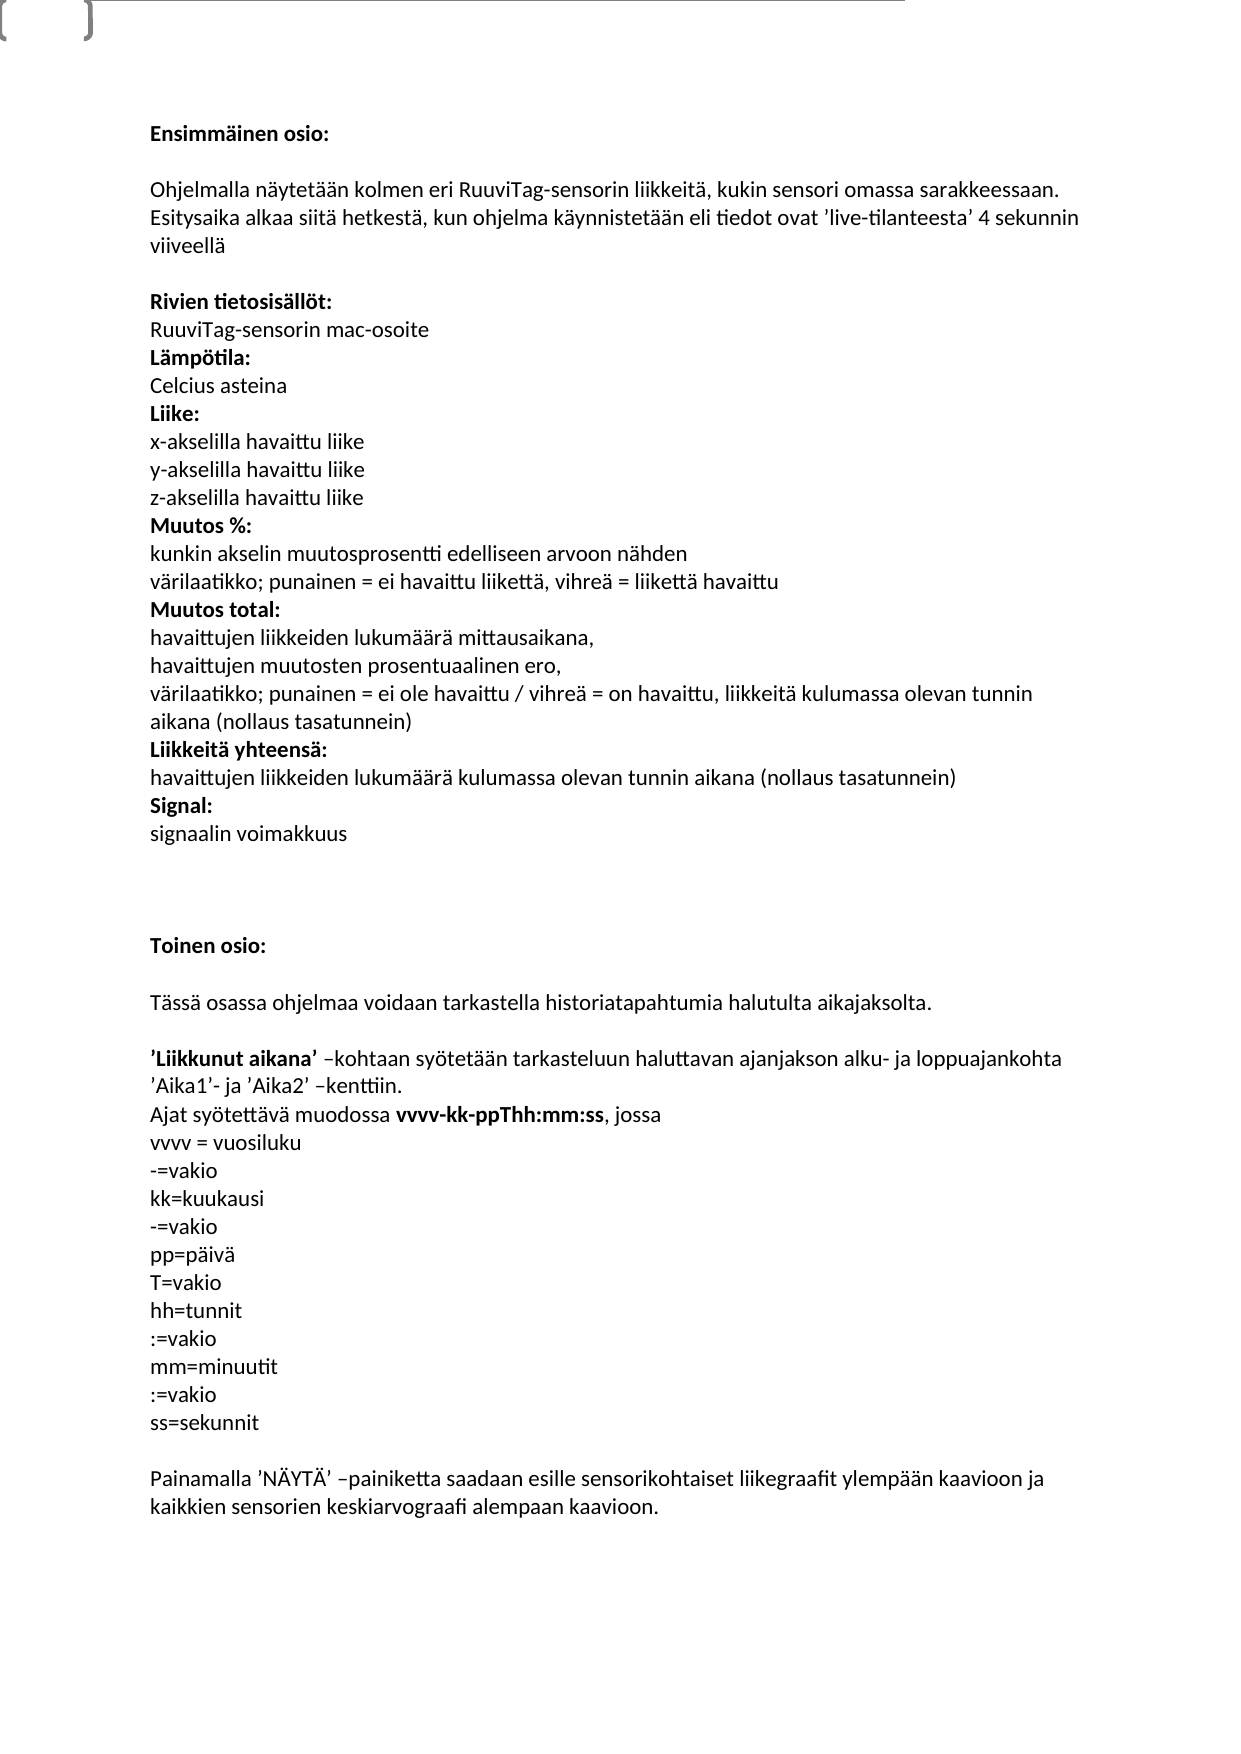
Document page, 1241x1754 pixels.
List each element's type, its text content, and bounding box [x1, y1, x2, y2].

text Lämpötila: [150, 343, 1090, 371]
text mm=minuutit [150, 1352, 1090, 1380]
text -=vakio [150, 1212, 1090, 1240]
text -=vakio [150, 1156, 1090, 1184]
text kk=kuukausi [150, 1184, 1090, 1212]
text signaalin voimakkuus [150, 819, 1090, 847]
text Ajat syötettävä muodossa vvvv-kk-ppThh:mm:ss, jossa [150, 1100, 1090, 1128]
text Rivien tietosisällöt: [150, 287, 1090, 315]
text värilaatikko; punainen = ei ole havaittu / vihreä = on havaittu, liikkeitä kulumassa olevan tunnin aikana (nollaus tasatunnein) [150, 679, 1090, 735]
text Muutos total: [150, 595, 1090, 623]
text :=vakio [150, 1380, 1090, 1408]
text kunkin akselin muutosprosentti edelliseen arvoon nähden [150, 539, 1090, 567]
text x-akselilla havaittu liike [150, 427, 1090, 455]
text vvvv = vuosiluku [150, 1128, 1090, 1156]
text hh=tunnit [150, 1296, 1090, 1324]
text Tässä osassa ohjelmaa voidaan tarkastella historiatapahtumia halutulta aikajaksolta. [150, 988, 1090, 1016]
text Muutos %: [150, 511, 1090, 539]
text havaittujen liikkeiden lukumäärä kulumassa olevan tunnin aikana (nollaus tasatunnein) [150, 763, 1090, 791]
text Celcius asteina [150, 371, 1090, 399]
text y-akselilla havaittu liike [150, 455, 1090, 483]
text ss=sekunnit [150, 1408, 1090, 1436]
text Liike: [150, 399, 1090, 427]
text RuuviTag-sensorin mac-osoite [150, 315, 1090, 343]
text Signal: [150, 791, 1090, 819]
text ’Liikkunut aikana’ –kohtaan syötetään tarkasteluun haluttavan ajanjakson alku- ja loppuajankohta ’Aika1’- ja ’Aika2’ –kenttiin. [150, 1044, 1090, 1100]
text Esitysaika alkaa siitä hetkestä, kun ohjelma käynnistetään eli tiedot ovat ’live-tilanteesta’ 4 sekunnin viiveellä [150, 203, 1090, 259]
text havaittujen muutosten prosentuaalinen ero, [150, 651, 1090, 679]
text pp=päivä [150, 1240, 1090, 1268]
text z-akselilla havaittu liike [150, 483, 1090, 511]
text Ensimmäinen osio: [150, 119, 1090, 147]
text T=vakio [150, 1268, 1090, 1296]
text Toinen osio: [150, 932, 1090, 959]
text Liikkeitä yhteensä: [150, 735, 1090, 763]
text Ohjelmalla näytetään kolmen eri RuuviTag-sensorin liikkeitä, kukin sensori omassa sarakkeessaan. [150, 175, 1090, 203]
text :=vakio [150, 1324, 1090, 1352]
text havaittujen liikkeiden lukumäärä mittausaikana, [150, 623, 1090, 651]
text värilaatikko; punainen = ei havaittu liikettä, vihreä = liikettä havaittu [150, 567, 1090, 595]
text Painamalla ’NÄYTÄ’ –painiketta saadaan esille sensorikohtaiset liikegraafit ylempään kaavioon ja kaikkien sensorien keskiarvograafi alempaan kaavioon. [150, 1464, 1090, 1520]
